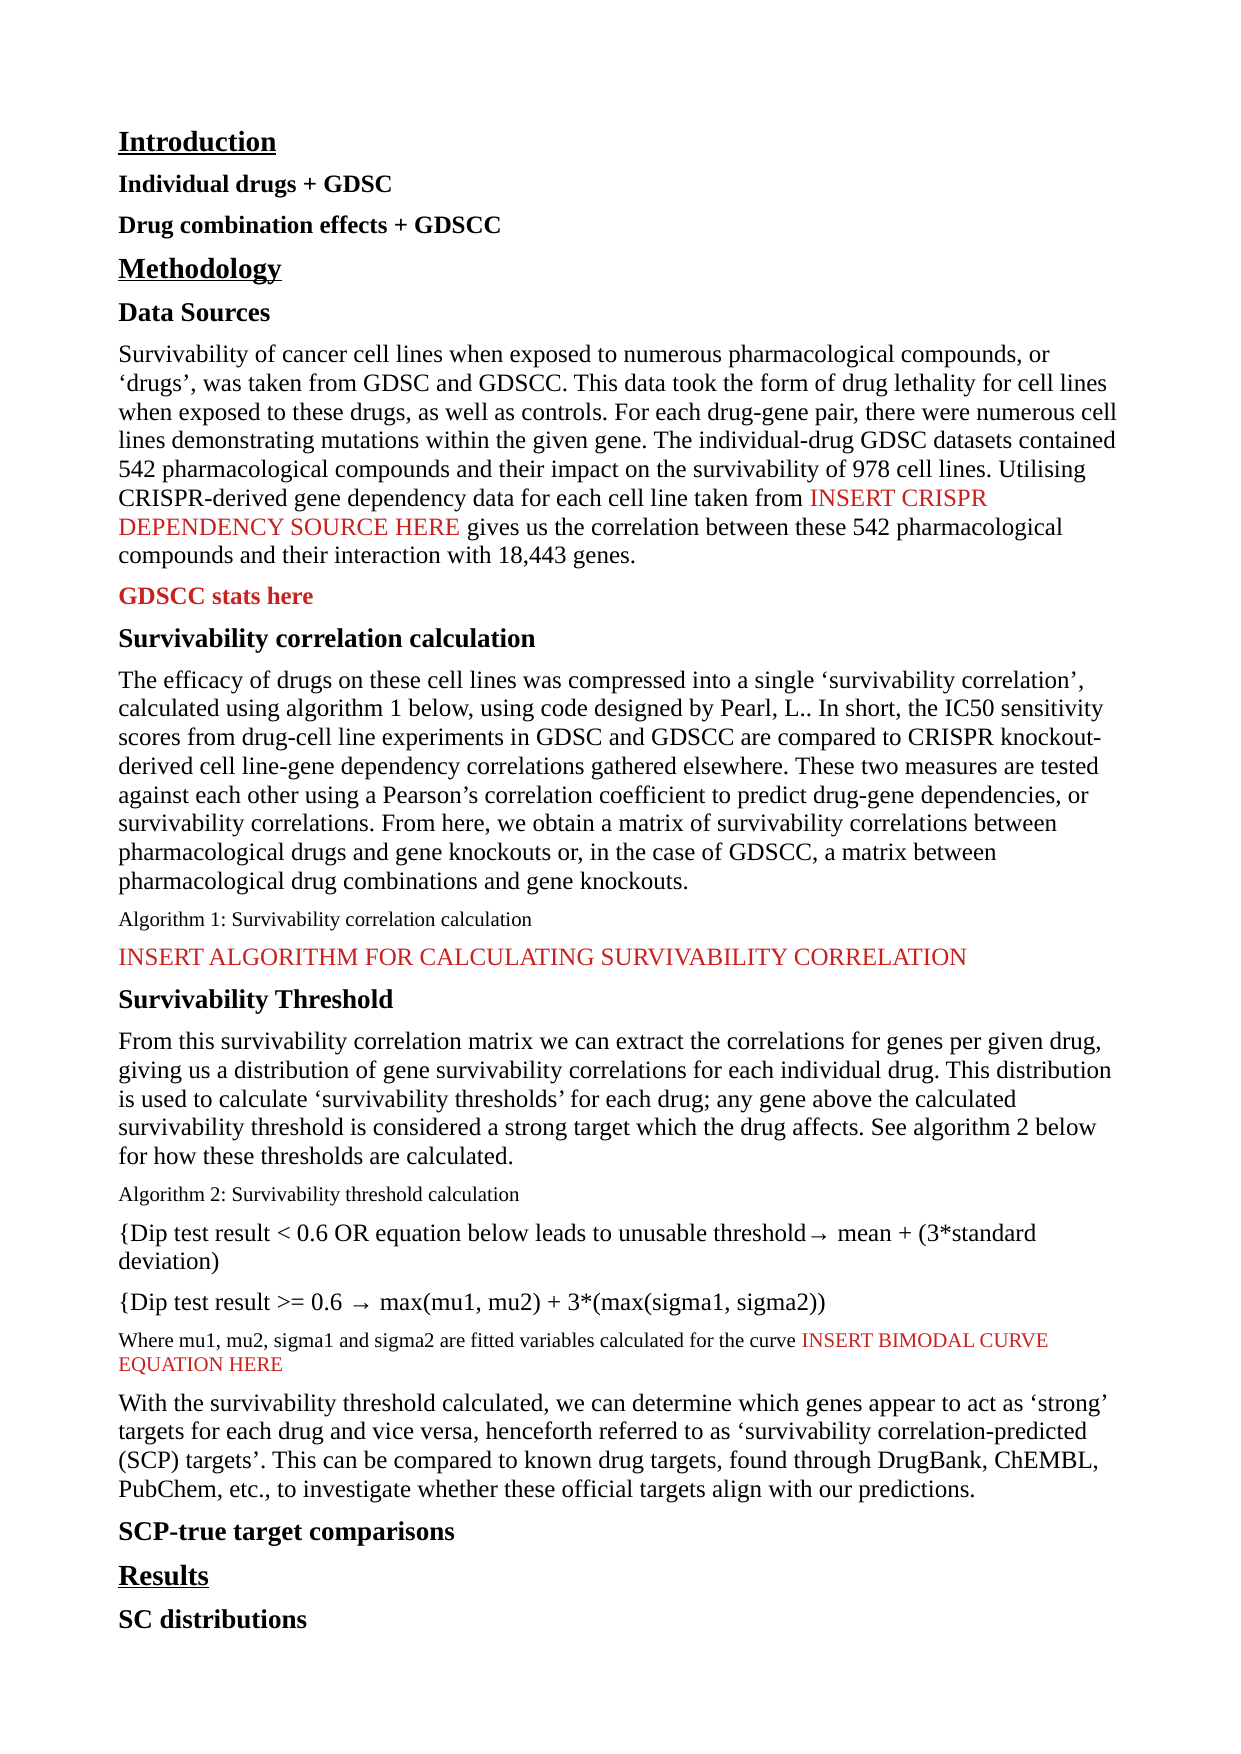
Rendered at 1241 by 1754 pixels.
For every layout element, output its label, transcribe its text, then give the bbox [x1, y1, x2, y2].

text The efficacy of drugs on these cell lines was compressed into a single ‘survivability correlation’, calculated using algorithm 1 below, using code designed by Pearl, L.. In short, the IC50 sensitivity scores from drug-cell line experiments in GDSC and GDSCC are compared to CRISPR knockout-derived cell line-gene dependency correlations gathered elsewhere. These two measures are tested against each other using a Pearson’s correlation coefficient to predict drug-gene dependencies, or survivability correlations. From here, we obtain a matrix of survivability correlations between pharmacological drugs and gene knockouts or, in the case of GDSCC, a matrix between pharmacological drug combinations and gene knockouts. [118, 665, 1122, 895]
text SCP-true target comparisons [118, 1514, 1122, 1546]
text Survivability Threshold [118, 983, 1122, 1014]
text SC distributions [118, 1603, 1122, 1634]
text Introduction [118, 124, 1122, 158]
text {Dip test result >= 0.6 → max(mu1, mu2) + 3*(max(sigma1, sigma2)) [118, 1287, 1122, 1316]
text Algorithm 1: Survivability correlation calculation [118, 907, 1122, 931]
text From this survivability correlation matrix we can extract the correlations for genes per given drug, giving us a distribution of gene survivability correlations for each individual drug. This distribution is used to calculate ‘survivability thresholds’ for each drug; any gene above the calculated survivability threshold is considered a strong target which the drug affects. See algorithm 2 below for how these thresholds are calculated. [118, 1026, 1122, 1170]
text Survivability of cancer cell lines when exposed to numerous pharmacological compounds, or ‘drugs’, was taken from GDSC and GDSCC. This data took the form of drug lethality for cell lines when exposed to these drugs, as well as controls. For each drug-gene pair, there were numerous cell lines demonstrating mutations within the given gene. The individual-drug GDSC datasets contained 542 pharmacological compounds and their impact on the survivability of 978 cell lines. Utilising CRISPR-derived gene dependency data for each cell line taken from INSERT CRISPR DEPENDENCY SOURCE HERE gives us the correlation between these 542 pharmacological compounds and their interaction with 18,443 genes. [118, 339, 1122, 569]
text Drug combination effects + GDSCC [118, 210, 1122, 239]
text {Dip test result < 0.6 OR equation below leads to unusable threshold→ mean + (3*standard deviation) [118, 1218, 1122, 1275]
text Individual drugs + GDSC [118, 169, 1122, 198]
text With the survivability threshold calculated, we can determine which genes appear to act as ‘strong’ targets for each drug and vice versa, henceforth referred to as ‘survivability correlation-predicted (SCP) targets’. This can be compared to known drug targets, found through DrugBank, ChEMBL, PubChem, etc., to investigate whether these official targets align with our predictions. [118, 1388, 1122, 1503]
text GDSCC stats here [118, 581, 1122, 610]
text Results [118, 1558, 1122, 1591]
text Algorithm 2: Survivability threshold calculation [118, 1182, 1122, 1206]
text Methodology [118, 251, 1122, 284]
text Data Sources [118, 296, 1122, 327]
text Where mu1, mu2, sigma1 and sigma2 are fitted variables calculated for the curve INSERT BIMODAL CURVE EQUATION HERE [118, 1328, 1122, 1376]
text INSERT ALGORITHM FOR CALCULATING SURVIVABILITY CORRELATION [118, 942, 1122, 971]
text Survivability correlation calculation [118, 622, 1122, 653]
